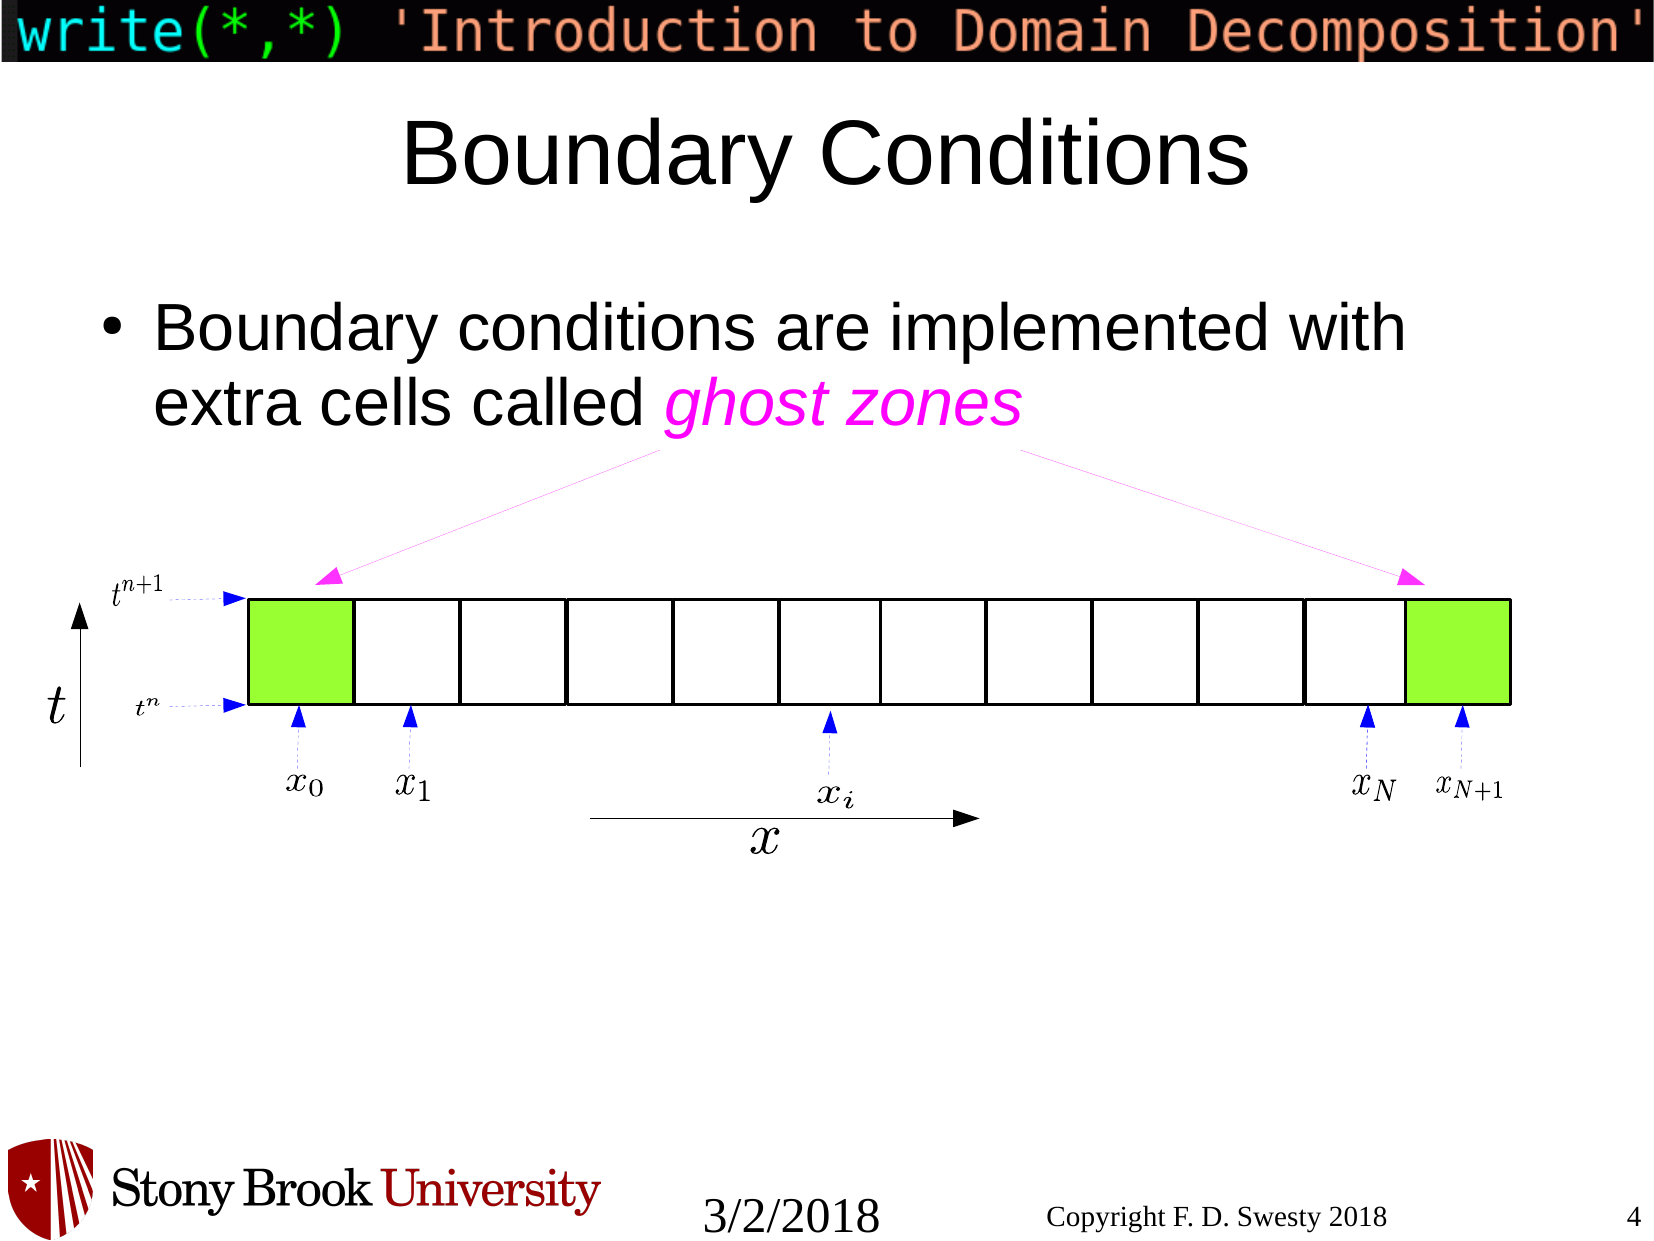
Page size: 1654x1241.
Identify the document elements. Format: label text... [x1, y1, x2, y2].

text_box [394, 774, 433, 801]
text_box [111, 574, 164, 607]
text_box [1435, 776, 1504, 801]
list Boundary conditions are implemented with extra cells called ghost zones [82, 290, 1571, 1156]
text_box [1305, 599, 1511, 705]
text_box [1351, 774, 1398, 801]
text_box [748, 827, 783, 855]
picture [1, 0, 1654, 62]
text_box [567, 599, 1304, 705]
picture [8, 1139, 601, 1240]
title Boundary Conditions [82, 49, 1571, 257]
text_box [46, 686, 68, 724]
text_box [285, 774, 325, 797]
text_box [134, 698, 161, 716]
text_box [248, 599, 566, 705]
text_box [815, 786, 856, 809]
